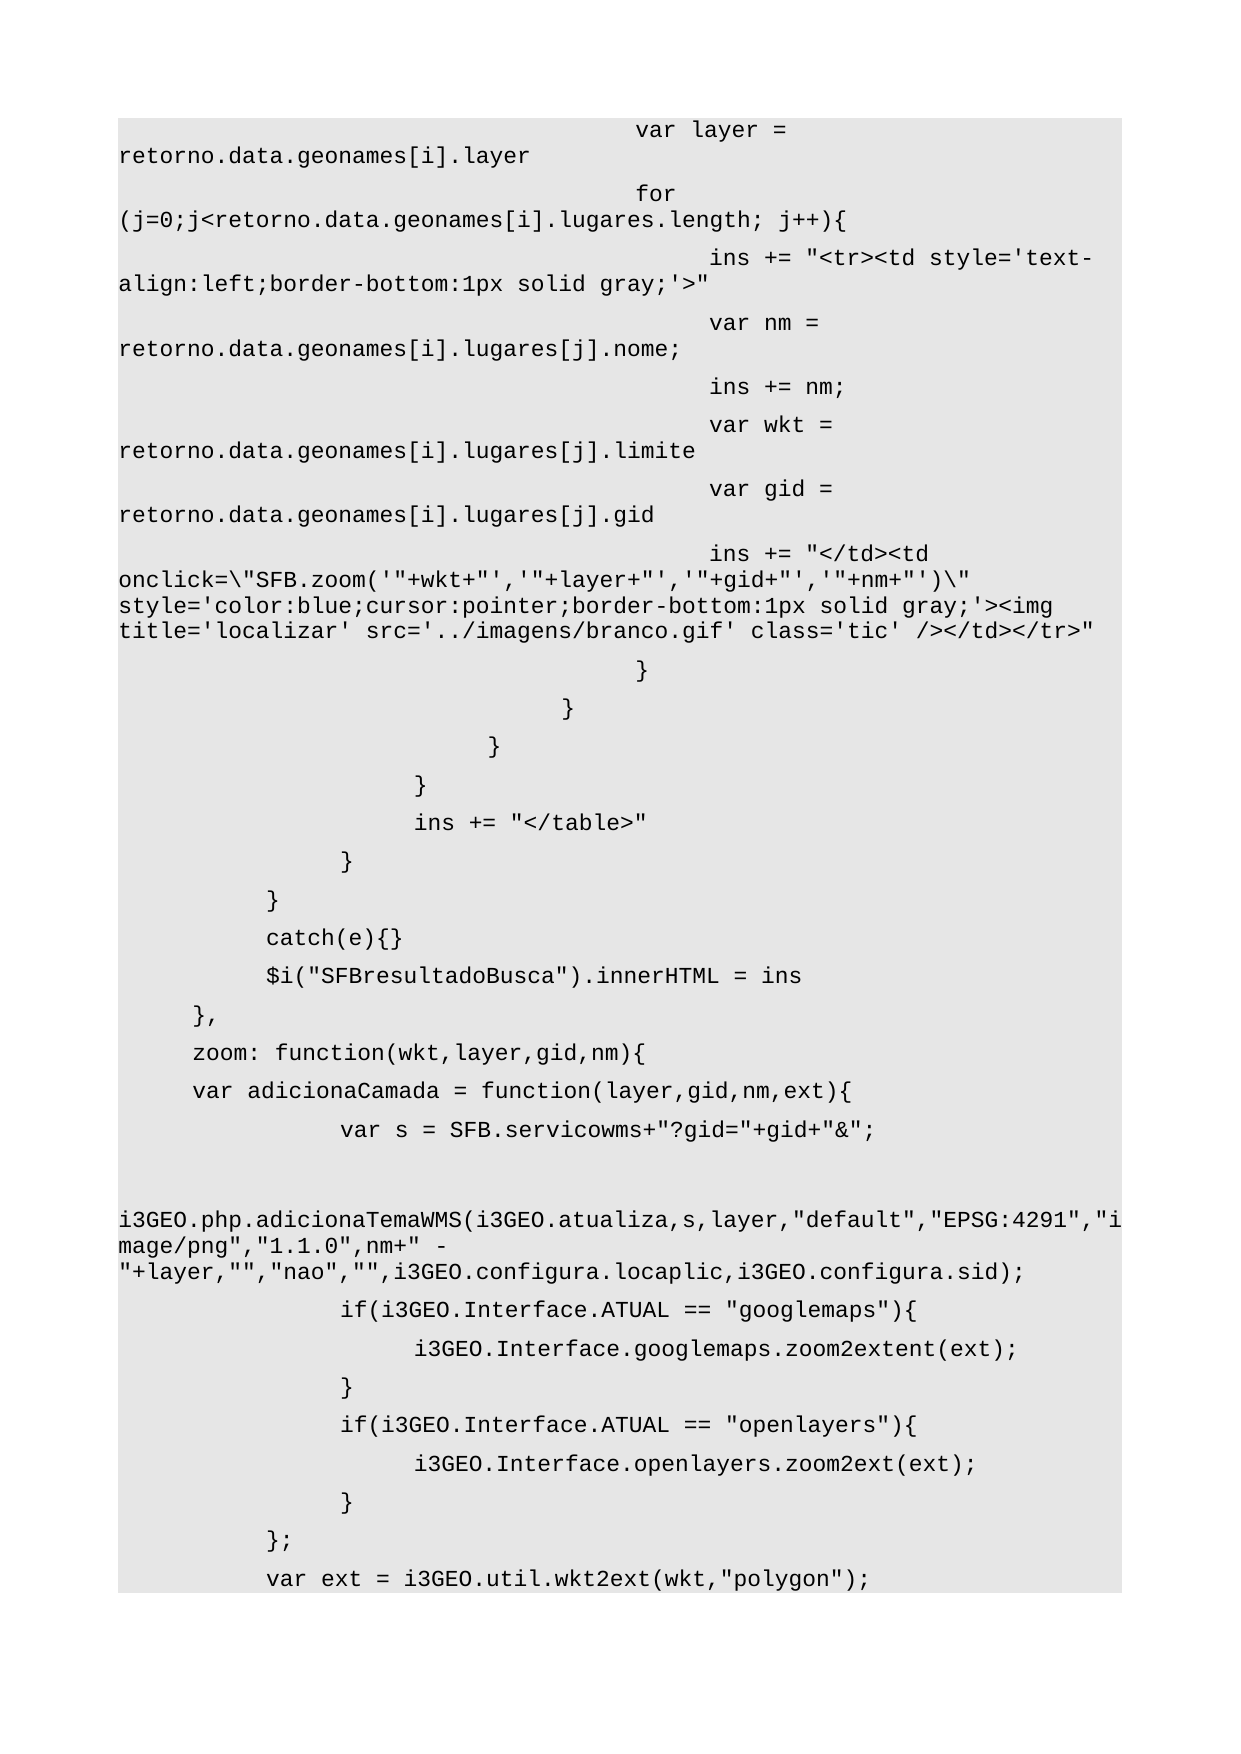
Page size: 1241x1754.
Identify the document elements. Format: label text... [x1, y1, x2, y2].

text ins += "</table>" [118, 812, 1122, 837]
text } [118, 773, 1122, 799]
text var layer = retorno.data.geonames[i].layer [118, 118, 1122, 170]
text } [118, 888, 1122, 914]
text ins += "<tr><td style='text-align:left;border-bottom:1px solid gray;'>" [118, 247, 1122, 298]
text } [118, 697, 1122, 722]
text }, [118, 1003, 1122, 1029]
text if(i3GEO.Interface.ATUAL == "googlemaps"){ [118, 1299, 1122, 1324]
text if(i3GEO.Interface.ATUAL == "openlayers"){ [118, 1414, 1122, 1439]
text var ext = i3GEO.util.wkt2ext(wkt,"polygon"); [118, 1567, 1122, 1593]
text catch(e){} [118, 927, 1122, 952]
text i3GEO.php.adicionaTemaWMS(i3GEO.atualiza,s,layer,"default","EPSG:4291","image/png","1.1.0",nm+" - "+layer,"","nao","",i3GEO.configura.locaplic,i3GEO.configura.sid); [118, 1157, 1122, 1286]
text zoom: function(wkt,layer,gid,nm){ [118, 1042, 1122, 1067]
text } [118, 850, 1122, 876]
text for (j=0;j<retorno.data.geonames[i].lugares.length; j++){ [118, 182, 1122, 234]
text }; [118, 1529, 1122, 1554]
text $i("SFBresultadoBusca").innerHTML = ins [118, 965, 1122, 991]
text } [118, 658, 1122, 684]
text } [118, 735, 1122, 761]
text i3GEO.Interface.openlayers.zoom2ext(ext); [118, 1452, 1122, 1478]
text var nm = retorno.data.geonames[i].lugares[j].nome; [118, 311, 1122, 363]
text } [118, 1375, 1122, 1401]
text var adicionaCamada = function(layer,gid,nm,ext){ [118, 1080, 1122, 1106]
text var wkt = retorno.data.geonames[i].lugares[j].limite [118, 413, 1122, 465]
text var s = SFB.servicowms+"?gid="+gid+"&"; [118, 1118, 1122, 1144]
text ins += "</td><td onclick=\"SFB.zoom('"+wkt+"','"+layer+"','"+gid+"','"+nm+"')\" style='color:blue;cursor:pointer;border-bottom:1px solid gray;'><img title='localizar' src='../imagens/branco.gif' class='tic' /></td></tr>" [118, 542, 1122, 646]
text ins += nm; [118, 375, 1122, 401]
text var gid = retorno.data.geonames[i].lugares[j].gid [118, 478, 1122, 530]
text } [118, 1490, 1122, 1516]
text i3GEO.Interface.googlemaps.zoom2extent(ext); [118, 1337, 1122, 1363]
